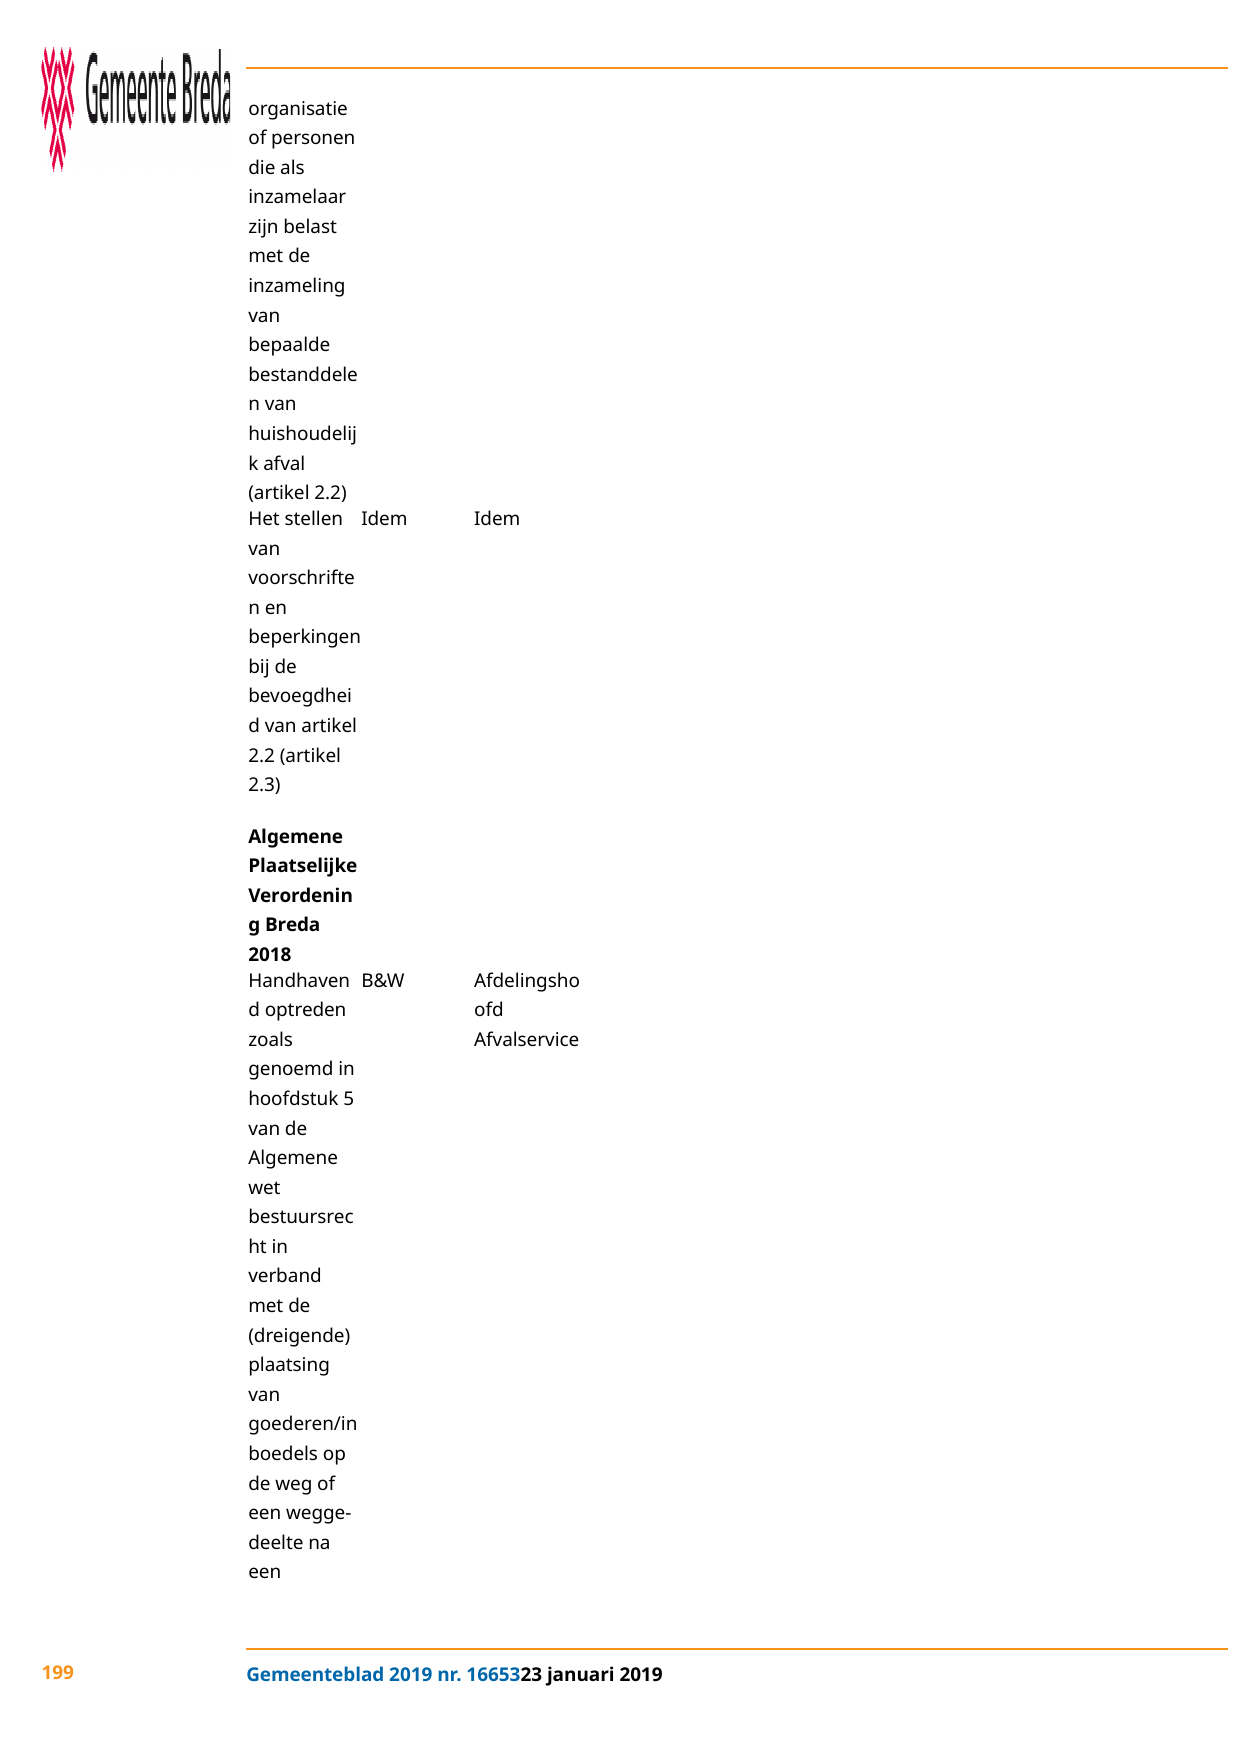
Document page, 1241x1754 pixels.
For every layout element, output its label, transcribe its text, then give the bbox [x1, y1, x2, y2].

table_cell [474, 95, 587, 505]
table_cell Afdelingshoofd Afvalservice [474, 967, 587, 1584]
table_cell [474, 823, 587, 967]
table_cell Algemene Plaatselijke Verordening Breda 2018 [248, 823, 361, 967]
table_cell Handhavend optreden zoals genoemd in hoofdstuk 5 van de Algemene wet bestuursrecht in verband met de (dreigende) plaatsing van goederen/inboedels op de weg of een wegge- deelte na een [248, 967, 361, 1584]
table_cell [361, 823, 474, 967]
table_cell Idem [361, 505, 474, 797]
table_cell [587, 823, 700, 967]
table_cell [248, 797, 361, 823]
table_cell [587, 797, 700, 823]
table_cell [474, 797, 587, 823]
table_cell B&W [361, 967, 474, 1584]
table_cell Idem [474, 505, 587, 797]
table_cell [587, 967, 700, 1584]
table_cell [361, 95, 474, 505]
table_cell [587, 95, 700, 505]
table_cell [361, 797, 474, 823]
picture [41, 47, 231, 172]
table_cell Het stellen van voorschriften en beperkingen bij de bevoegdheid van artikel 2.2 (artikel 2.3) [248, 505, 361, 797]
table_cell [587, 505, 700, 797]
table_cell organisatie of personen die als inzamelaar zijn belast met de inzameling van bepaalde bestanddelen van huishoudelijk afval (artikel 2.2) [248, 95, 361, 505]
